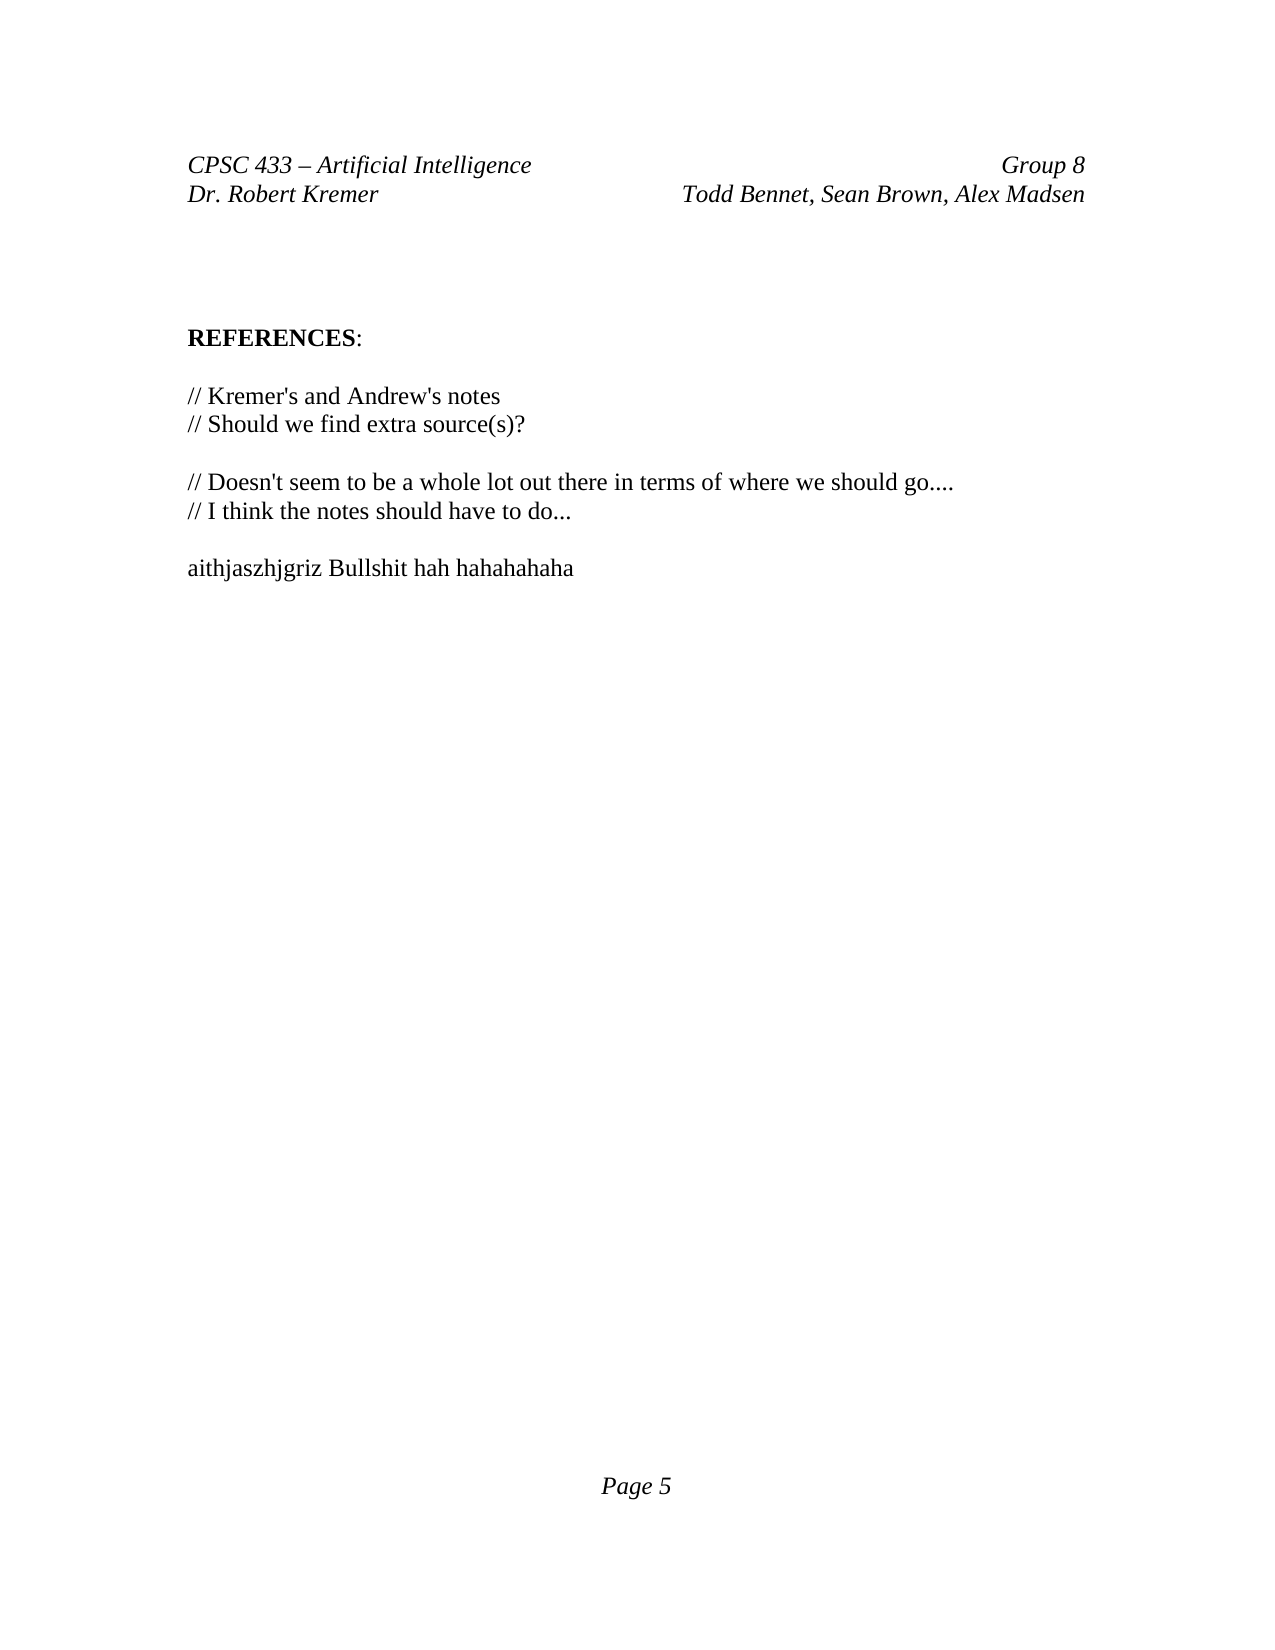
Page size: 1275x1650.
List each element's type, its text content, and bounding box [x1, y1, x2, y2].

text REFERENCES: [187, 323, 1087, 352]
text // Should we find extra source(s)? [187, 409, 1087, 438]
text // I think the notes should have to do... [187, 496, 1087, 524]
text // Doesn't seem to be a whole lot out there in terms of where we should go.... [187, 467, 1087, 496]
text aithjaszhjgriz Bullshit hah hahahahaha [187, 553, 1087, 582]
text // Kremer's and Andrew's notes [187, 381, 1087, 409]
